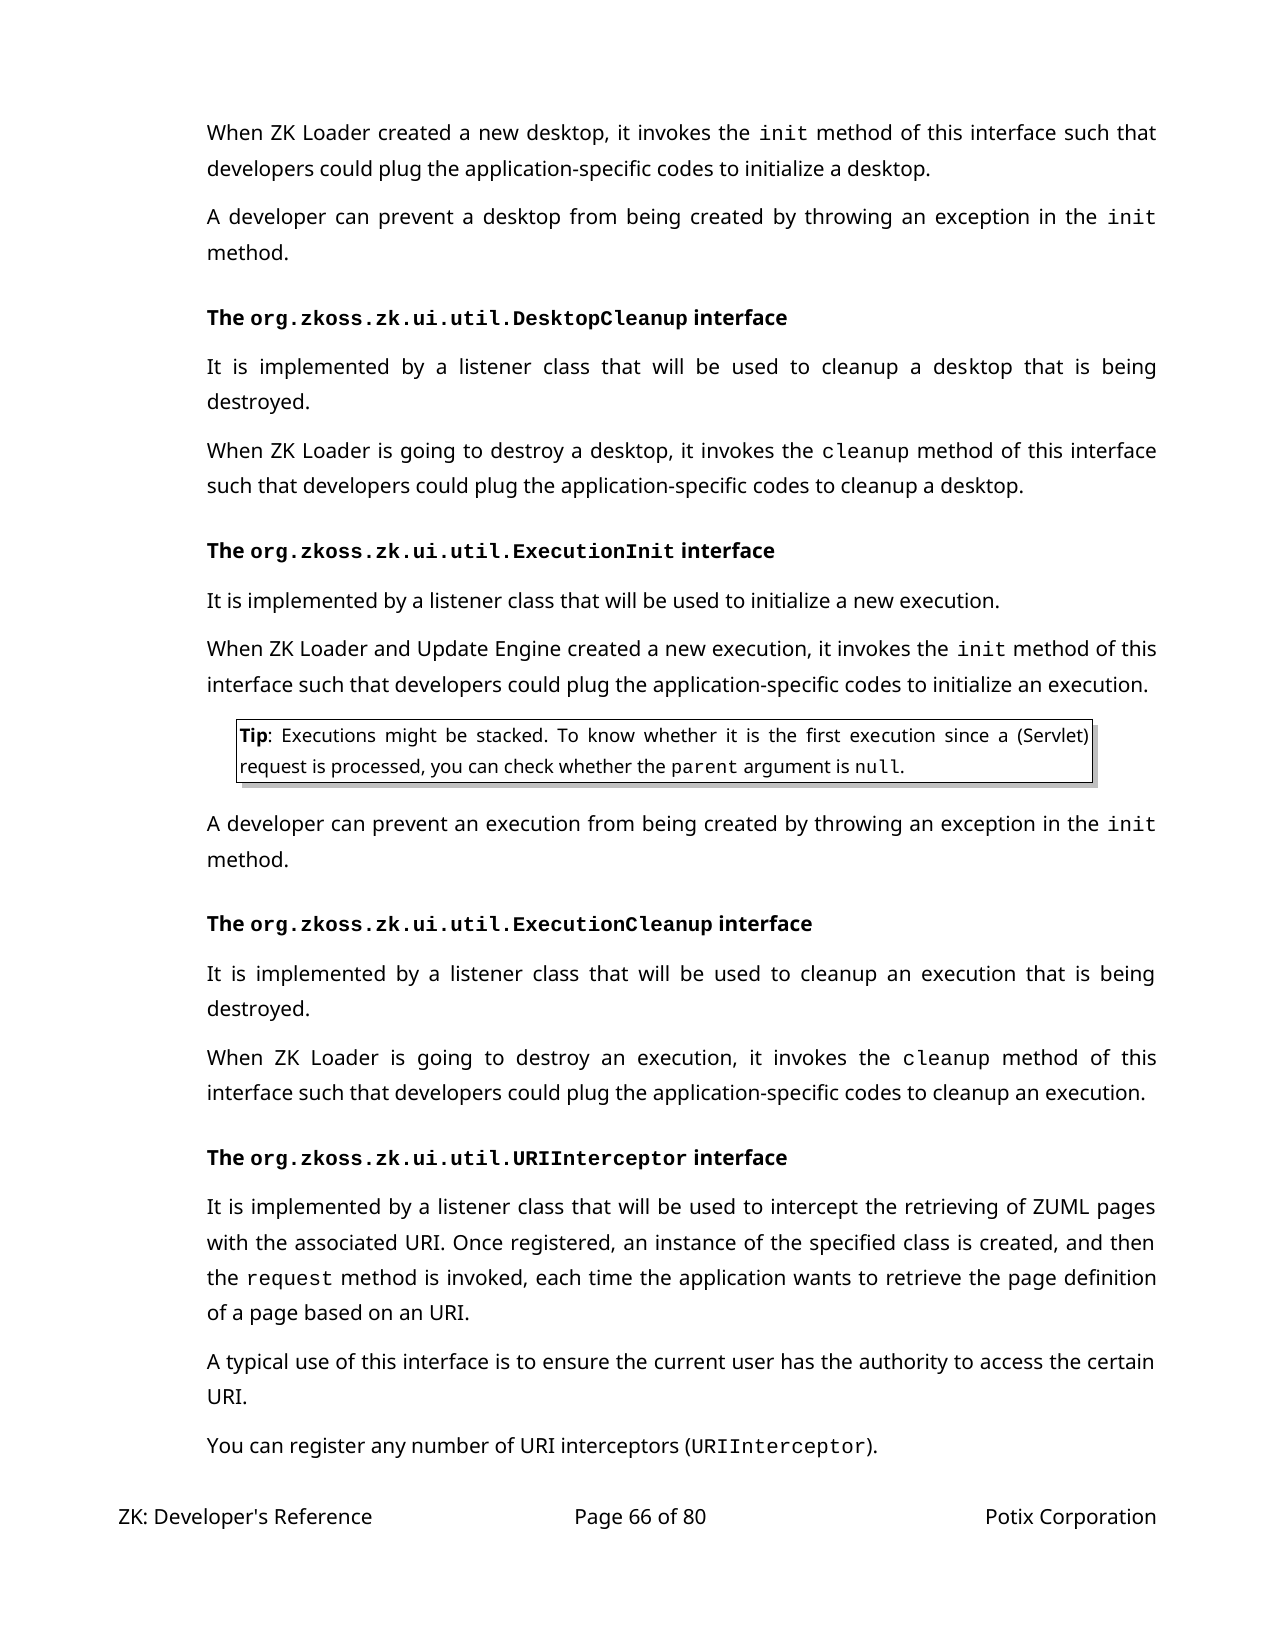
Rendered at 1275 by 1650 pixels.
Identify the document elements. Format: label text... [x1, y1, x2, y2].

text A developer can prevent a desktop from being created by throwing an exception in the init method. [207, 202, 1157, 266]
text Tip: Executions might be stacked. To know whether it is the first execution since a (Servlet) request is processed, you can check whether the parent argument is null. [237, 720, 1092, 782]
text It is implemented by a listener class that will be used to cleanup an execution that is being destroyed. [207, 959, 1157, 1022]
text When ZK Loader and Update Engine created a new execution, it invokes the init method of this interface such that developers could plug the application-specific codes to initialize an execution. [207, 634, 1157, 698]
text When ZK Loader is going to destroy an execution, it invokes the cleanup method of this interface such that developers could plug the application-specific codes to cleanup an execution. [207, 1043, 1157, 1107]
subtitle The org.zkoss.zk.ui.util.DesktopCleanup interface [207, 303, 1157, 331]
subtitle The org.zkoss.zk.ui.util.URIInterceptor interface [207, 1143, 1157, 1172]
text It is implemented by a listener class that will be used to cleanup a desktop that is being destroyed. [207, 352, 1157, 416]
text A developer can prevent an execution from being created by throwing an exception in the init method. [207, 809, 1157, 873]
subtitle The org.zkoss.zk.ui.util.ExecutionCleanup interface [207, 909, 1157, 938]
text When ZK Loader is going to destroy a desktop, it invokes the cleanup method of this interface such that developers could plug the application-specific codes to cleanup a desktop. [207, 436, 1157, 500]
text It is implemented by a listener class that will be used to intercept the retrieving of ZUML pages with the associated URI. Once registered, an instance of the specified class is created, and then the request method is invoked, each time the application wants to retrieve the page definition of a page based on an URI. [207, 1192, 1157, 1327]
text When ZK Loader created a new desktop, it invokes the init method of this interface such that developers could plug the application-specific codes to initialize a desktop. [207, 118, 1157, 182]
text A typical use of this interface is to ensure the current user has the authority to access the certain URI. [207, 1347, 1157, 1411]
subtitle The org.zkoss.zk.ui.util.ExecutionInit interface [207, 537, 1157, 565]
text It is implemented by a listener class that will be used to initialize a new execution. [207, 586, 1157, 614]
text You can register any number of URI interceptors (URIInterceptor). [207, 1431, 1157, 1460]
